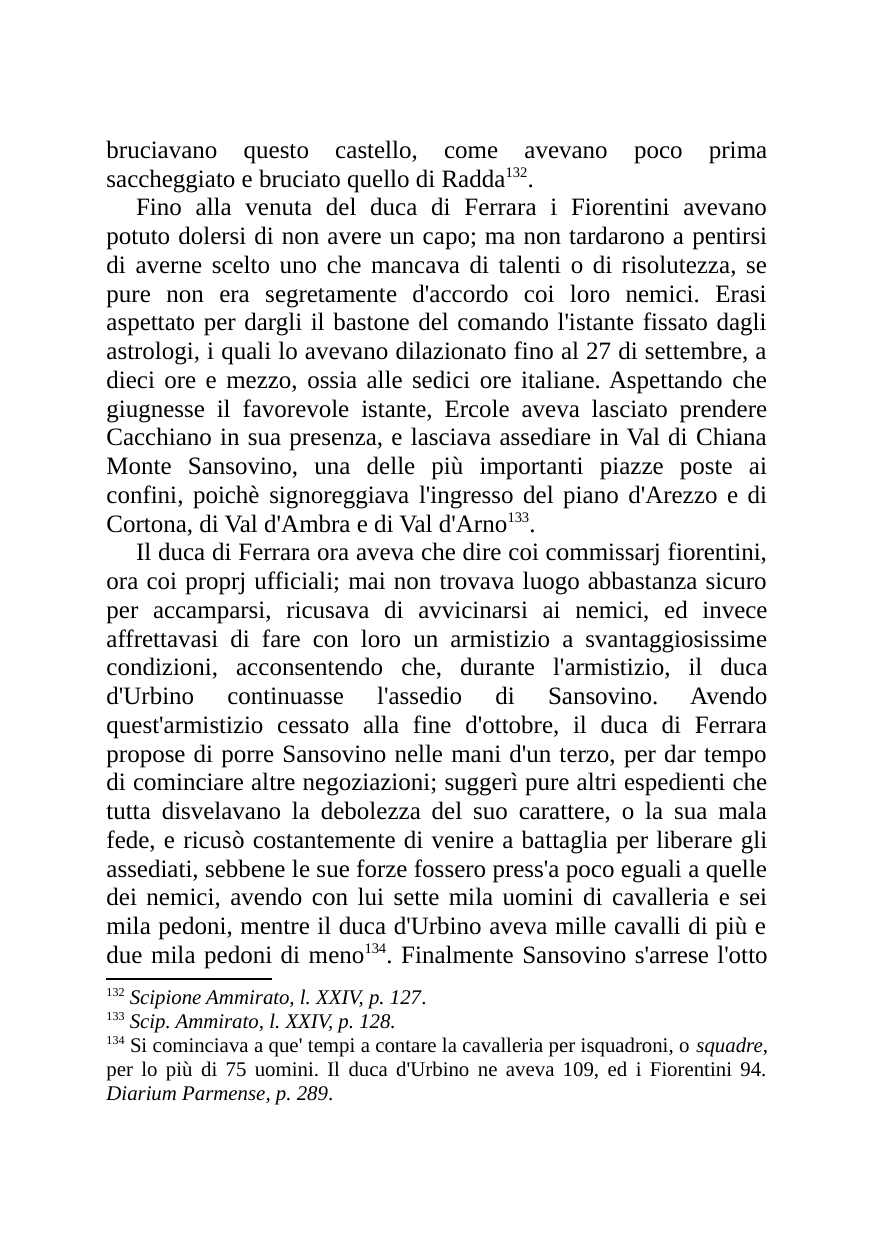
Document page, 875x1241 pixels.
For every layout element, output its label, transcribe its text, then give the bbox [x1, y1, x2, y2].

text bruciavano questo castello, come avevano poco prima saccheggiato e bruciato quello di Radda. [106, 135, 768, 192]
text Il duca di Ferrara ora aveva che dire coi commissarj fiorentini, ora coi proprj ufficiali; mai non trovava luogo abbastanza sicuro per accamparsi, ricusava di avvicinarsi ai nemici, ed invece affrettavasi di fare con loro un armistizio a svantaggiosissime condizioni, acconsentendo che, durante l'armistizio, il duca d'Urbino continuasse l'assedio di Sansovino. Avendo quest'armistizio cessato alla fine d'ottobre, il duca di Ferrara propose di porre Sansovino nelle mani d'un terzo, per dar tempo di cominciare altre negoziazioni; suggerì pure altri espedienti che tutta disvelavano la debolezza del suo carattere, o la sua mala fede, e ricusò costantemente di venire a battaglia per liberare gli assediati, sebbene le sue forze fossero press'a poco eguali a quelle dei nemici, avendo con lui sette mila uomini di cavalleria e sei mila pedoni, mentre il duca d'Urbino aveva mille cavalli di più e due mila pedoni di meno. Finalmente Sansovino s'arrese l'otto [106, 537, 768, 969]
text Scipione Ammirato, l. XXIV, p. 127. [106, 985, 768, 1009]
text Si cominciava a que' tempi a contare la cavalleria per isquadroni, o squadre, per lo più di 75 uomini. Il duca d'Urbino ne aveva 109, ed i Fiorentini 94. Diarium Parmense, p. 289. [106, 1033, 768, 1105]
text Fino alla venuta del duca di Ferrara i Fiorentini avevano potuto dolersi di non avere un capo; ma non tardarono a pentirsi di averne scelto uno che mancava di talenti o di risolutezza, se pure non era segretamente d'accordo coi loro nemici. Erasi aspettato per dargli il bastone del comando l'istante fissato dagli astrologi, i quali lo avevano dilazionato fino al 27 di settembre, a dieci ore e mezzo, ossia alle sedici ore italiane. Aspettando che giugnesse il favorevole istante, Ercole aveva lasciato prendere Cacchiano in sua presenza, e lasciava assediare in Val di Chiana Monte Sansovino, una delle più importanti piazze poste ai confini, poichè signoreggiava l'ingresso del piano d'Arezzo e di Cortona, di Val d'Ambra e di Val d'Arno. [106, 192, 768, 537]
text Scip. Ammirato, l. XXIV, p. 128. [106, 1009, 768, 1033]
